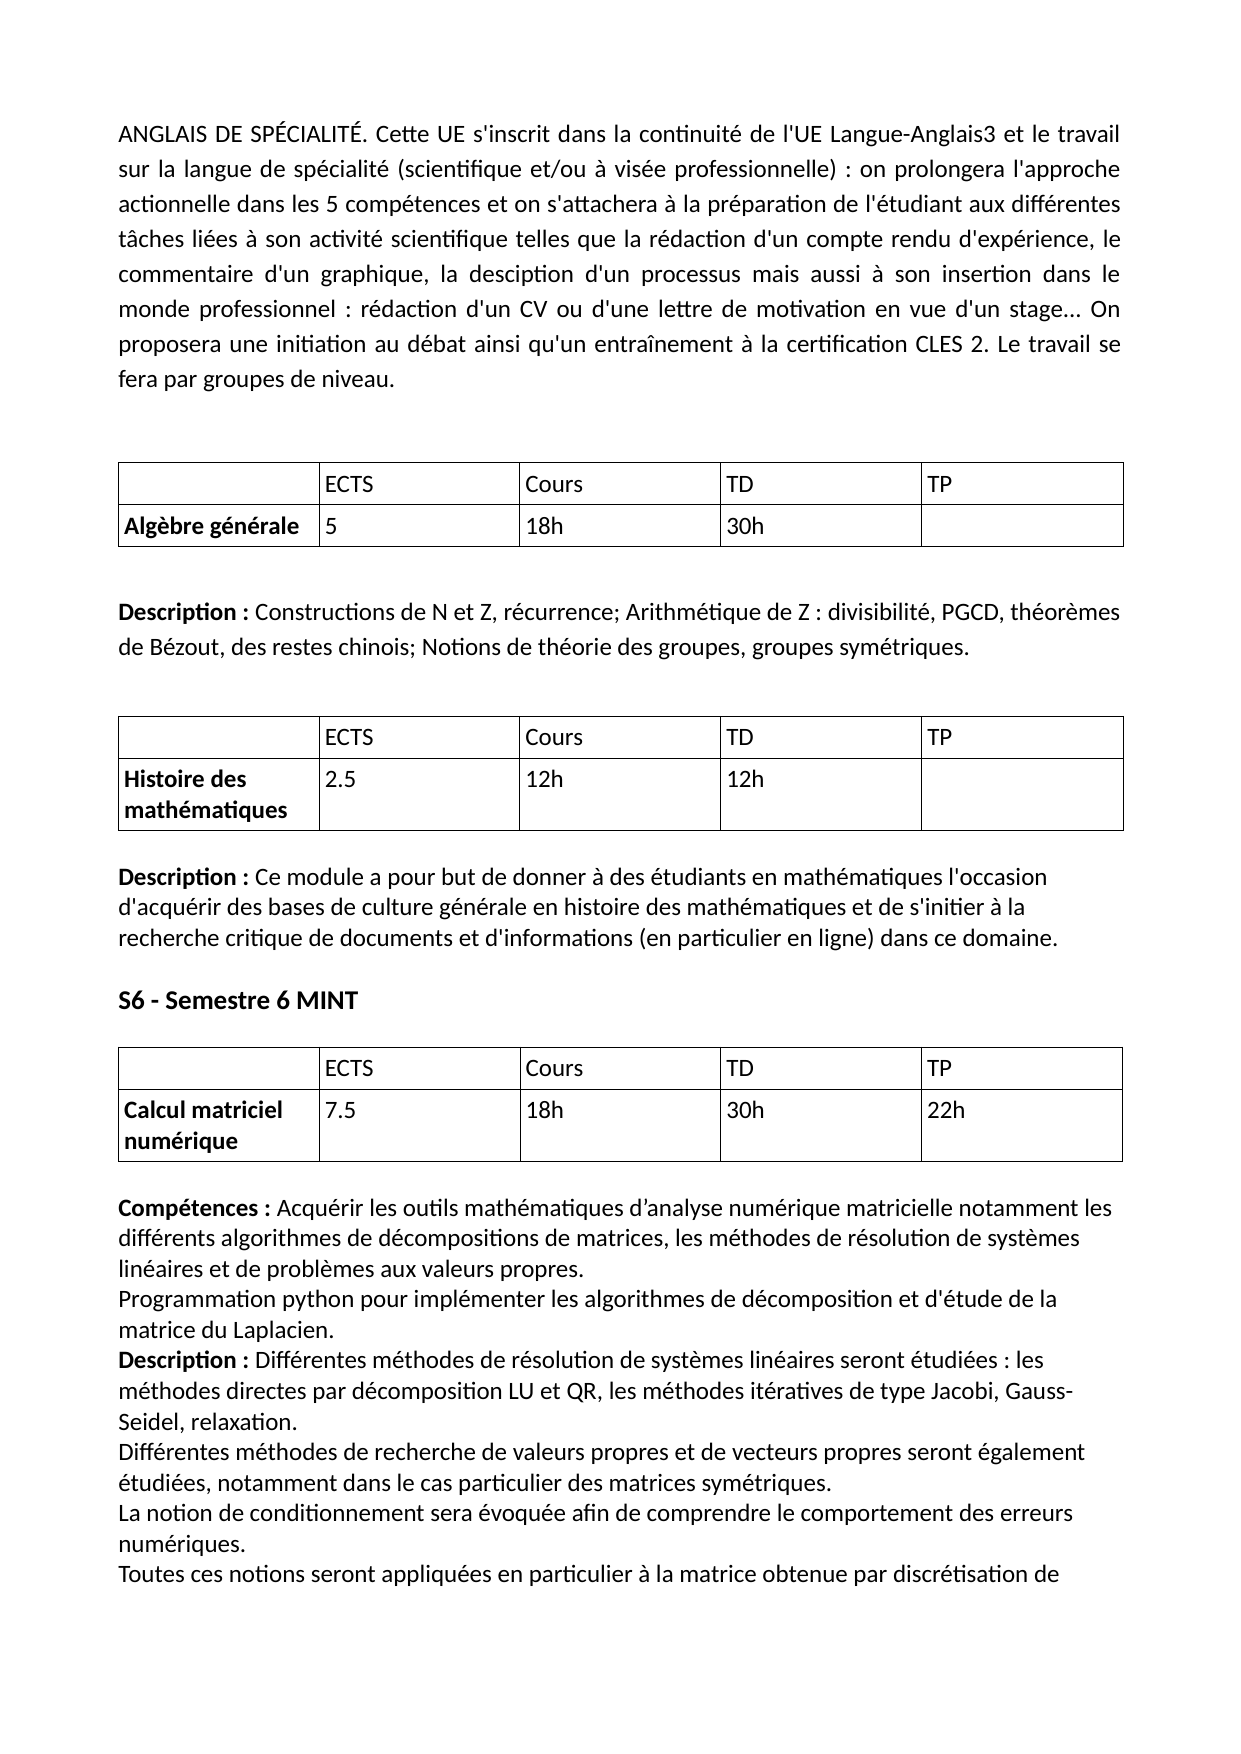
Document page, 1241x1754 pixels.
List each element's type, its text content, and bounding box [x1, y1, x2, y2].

table_cell 22h [922, 1090, 1122, 1161]
table_header [119, 717, 319, 758]
table_header TD [721, 1048, 921, 1089]
table_header TP [922, 463, 1123, 504]
table_cell Algèbre générale [119, 505, 319, 546]
table_cell Histoire des mathématiques [119, 759, 319, 830]
table_cell 12h [721, 759, 921, 830]
text Description : Ce module a pour but de donner à des étudiants en mathématiques l'occasion d'acquérir des bases de culture générale en histoire des mathématiques et de s'initier à la recherche critique de documents et d'informations (en particulier en ligne) dans ce domaine. [118, 861, 1122, 953]
text Description : Constructions de N et Z, récurrence; Arithmétique de Z : divisibilité, PGCD, théorèmes de Bézout, des restes chinois; Notions de théorie des groupes, groupes symétriques. [118, 596, 1122, 697]
table_header TP [922, 717, 1123, 758]
table_cell [922, 759, 1123, 830]
text S6 - Semestre 6 MINT [118, 983, 1122, 1016]
table_header ECTS [320, 717, 519, 758]
table_cell 12h [520, 759, 720, 830]
table_header TD [721, 717, 921, 758]
table_header Cours [520, 717, 720, 758]
table_cell 30h [721, 505, 921, 546]
text Compétences : Acquérir les outils mathématiques d’analyse numérique matricielle notamment les différents algorithmes de décompositions de matrices, les méthodes de résolution de systèmes linéaires et de problèmes aux valeurs propres. Programmation python pour implémenter les algorithmes de décomposition et d'étude de la matrice du Laplacien. Description : Différentes méthodes de résolution de systèmes linéaires seront étudiées : les méthodes directes par décomposition LU et QR, les méthodes itératives de type Jacobi, Gauss-Seidel, relaxation. Différentes méthodes de recherche de valeurs propres et de vecteurs propres seront également étudiées, notamment dans le cas particulier des matrices symétriques. La notion de conditionnement sera évoquée afin de comprendre le comportement des erreurs numériques. Toutes ces notions seront appliquées en particulier à la matrice obtenue par discrétisation de [118, 1192, 1122, 1589]
table_cell 18h [521, 1090, 720, 1161]
table_cell 5 [320, 505, 519, 546]
table_cell 2,5 [320, 759, 519, 830]
table_header TP [922, 1048, 1122, 1089]
table_header ECTS [320, 1048, 520, 1089]
table_header Cours [521, 1048, 720, 1089]
table_header Cours [520, 463, 720, 504]
table_cell 18h [520, 505, 720, 546]
table_cell Calcul matriciel numérique [119, 1090, 319, 1161]
table_header TD [721, 463, 921, 504]
text ANGLAIS DE SPÉCIALITÉ. Cette UE s'inscrit dans la continuité de l'UE Langue-Anglais3 et le travail sur la langue de spécialité (scientifique et/ou à visée professionnelle) : on prolongera l'approche actionnelle dans les 5 compétences et on s'attachera à la préparation de l'étudiant aux différentes tâches liées à son activité scientifique telles que la rédaction d'un compte rendu d'expérience, le commentaire d'un graphique, la desciption d'un processus mais aussi à son insertion dans le monde professionnel : rédaction d'un CV ou d'une lettre de motivation en vue d'un stage... On proposera une initiation au débat ainsi qu'un entraînement à la certification CLES 2. Le travail se fera par groupes de niveau. [118, 118, 1122, 394]
table_header ECTS [320, 463, 519, 504]
table_cell [922, 505, 1123, 546]
table_cell 7,5 [320, 1090, 520, 1161]
table_header [119, 463, 319, 504]
table_header [119, 1048, 319, 1089]
table_cell 30h [721, 1090, 921, 1161]
